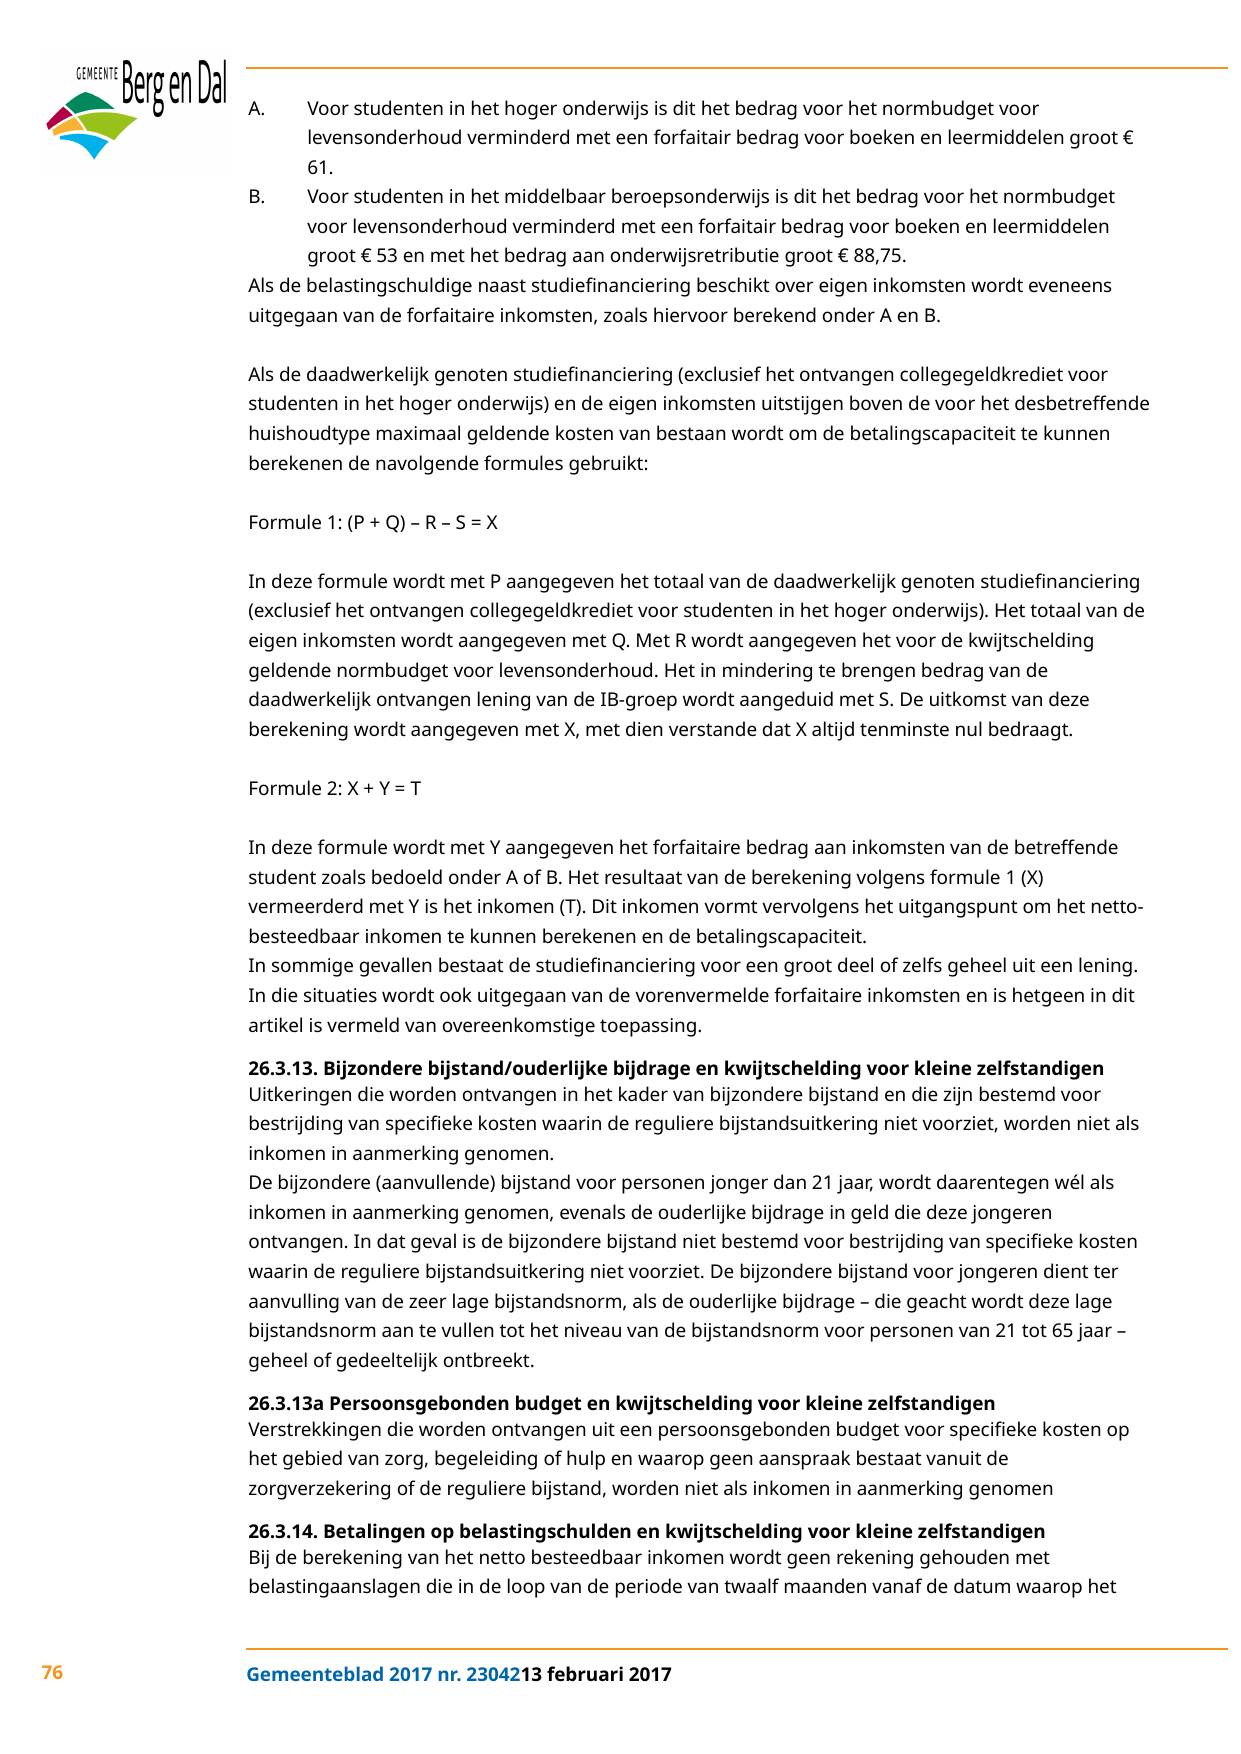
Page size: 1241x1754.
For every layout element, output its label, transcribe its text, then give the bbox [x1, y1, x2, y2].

text Verstrekkingen die worden ontvangen uit een persoonsgebonden budget voor specifieke kosten op het gebied van zorg, begeleiding of hulp en waarop geen aanspraak bestaat vanuit de zorgverzekering of de reguliere bijstand, worden niet als inkomen in aanmerking genomen [248, 1416, 1152, 1501]
text 26.3.13a Persoonsgebonden budget en kwijtschelding voor kleine zelfstandigen [248, 1390, 1152, 1416]
text In deze formule wordt met P aangegeven het totaal van de daadwerkelijk genoten studiefinanciering (exclusief het ontvangen collegegeldkrediet voor studenten in het hoger onderwijs). Het totaal van de eigen inkomsten wordt aangegeven met Q. Met R wordt aangegeven het voor de kwijtschelding geldende normbudget voor levensonderhoud. Het in mindering te brengen bedrag van de daadwerkelijk ontvangen lening van de IB-groep wordt aangeduid met S. De uitkomst van deze berekening wordt aangegeven met X, met dien verstande dat X altijd tenminste nul bedraagt. [248, 568, 1152, 742]
text Bij de berekening van het netto besteedbaar inkomen wordt geen rekening gehouden met belastingaanslagen die in de loop van de periode van twaalf maanden vanaf de datum waarop het [248, 1544, 1152, 1599]
text In sommige gevallen bestaat de studiefinanciering voor een groot deel of zelfs geheel uit een lening. In die situaties wordt ook uitgegaan van de vorenvermelde forfaitaire inkomsten en is hetgeen in dit artikel is vermeld van overeenkomstige toepassing. [248, 953, 1152, 1038]
list Voor studenten in het hoger onderwijs is dit het bedrag voor het normbudget voor levensonderhoud verminderd met een forfaitair bedrag voor boeken en leermiddelen groot € 61. [248, 95, 1152, 180]
text 26.3.13. Bijzondere bijstand/ouderlijke bijdrage en kwijtschelding voor kleine zelfstandigen [248, 1055, 1152, 1081]
text De bijzondere (aanvullende) bijstand voor personen jonger dan 21 jaar, wordt daarentegen wél als inkomen in aanmerking genomen, evenals de ouderlijke bijdrage in geld die deze jongeren ontvangen. In dat geval is de bijzondere bijstand niet bestemd voor bestrijding van specifieke kosten waarin de reguliere bijstandsuitkering niet voorziet. De bijzondere bijstand voor jongeren dient ter aanvulling van de zeer lage bijstandsnorm, als de ouderlijke bijdrage – die geacht wordt deze lage bijstandsnorm aan te vullen tot het niveau van de bijstandsnorm voor personen van 21 tot 65 jaar – geheel of gedeeltelijk ontbreekt. [248, 1169, 1152, 1373]
text Als de daadwerkelijk genoten studiefinanciering (exclusief het ontvangen collegegeldkrediet voor studenten in het hoger onderwijs) en de eigen inkomsten uitstijgen boven de voor het desbetreffende huishoudtype maximaal geldende kosten van bestaan wordt om de betalingscapaciteit te kunnen berekenen de navolgende formules gebruikt: [248, 361, 1152, 476]
text Formule 1: (P + Q) – R – S = X [248, 509, 1152, 535]
text Als de belastingschuldige naast studiefinanciering beschikt over eigen inkomsten wordt eveneens uitgegaan van de forfaitaire inkomsten, zoals hiervoor berekend onder A en B. [248, 272, 1152, 328]
text Formule 2: X + Y = T [248, 775, 1152, 801]
text In deze formule wordt met Y aangegeven het forfaitaire bedrag aan inkomsten van de betreffende student zoals bedoeld onder A of B. Het resultaat van de berekening volgens formule 1 (X) vermeerderd met Y is het inkomen (T). Dit inkomen vormt vervolgens het uitgangspunt om het netto-besteedbaar inkomen te kunnen berekenen en de betalingscapaciteit. [248, 834, 1152, 949]
text 26.3.14. Betalingen op belastingschulden en kwijtschelding voor kleine zelfstandigen [248, 1518, 1152, 1544]
list Voor studenten in het middelbaar beroepsonderwijs is dit het bedrag voor het normbudget voor levensonderhoud verminderd met een forfaitair bedrag voor boeken en leermiddelen groot € 53 en met het bedrag aan onderwijsretributie groot € 88,75. [248, 183, 1152, 268]
text Uitkeringen die worden ontvangen in het kader van bijzondere bijstand en die zijn bestemd voor bestrijding van specifieke kosten waarin de reguliere bijstandsuitkering niet voorziet, worden niet als inkomen in aanmerking genomen. [248, 1081, 1152, 1166]
picture [41, 47, 231, 172]
